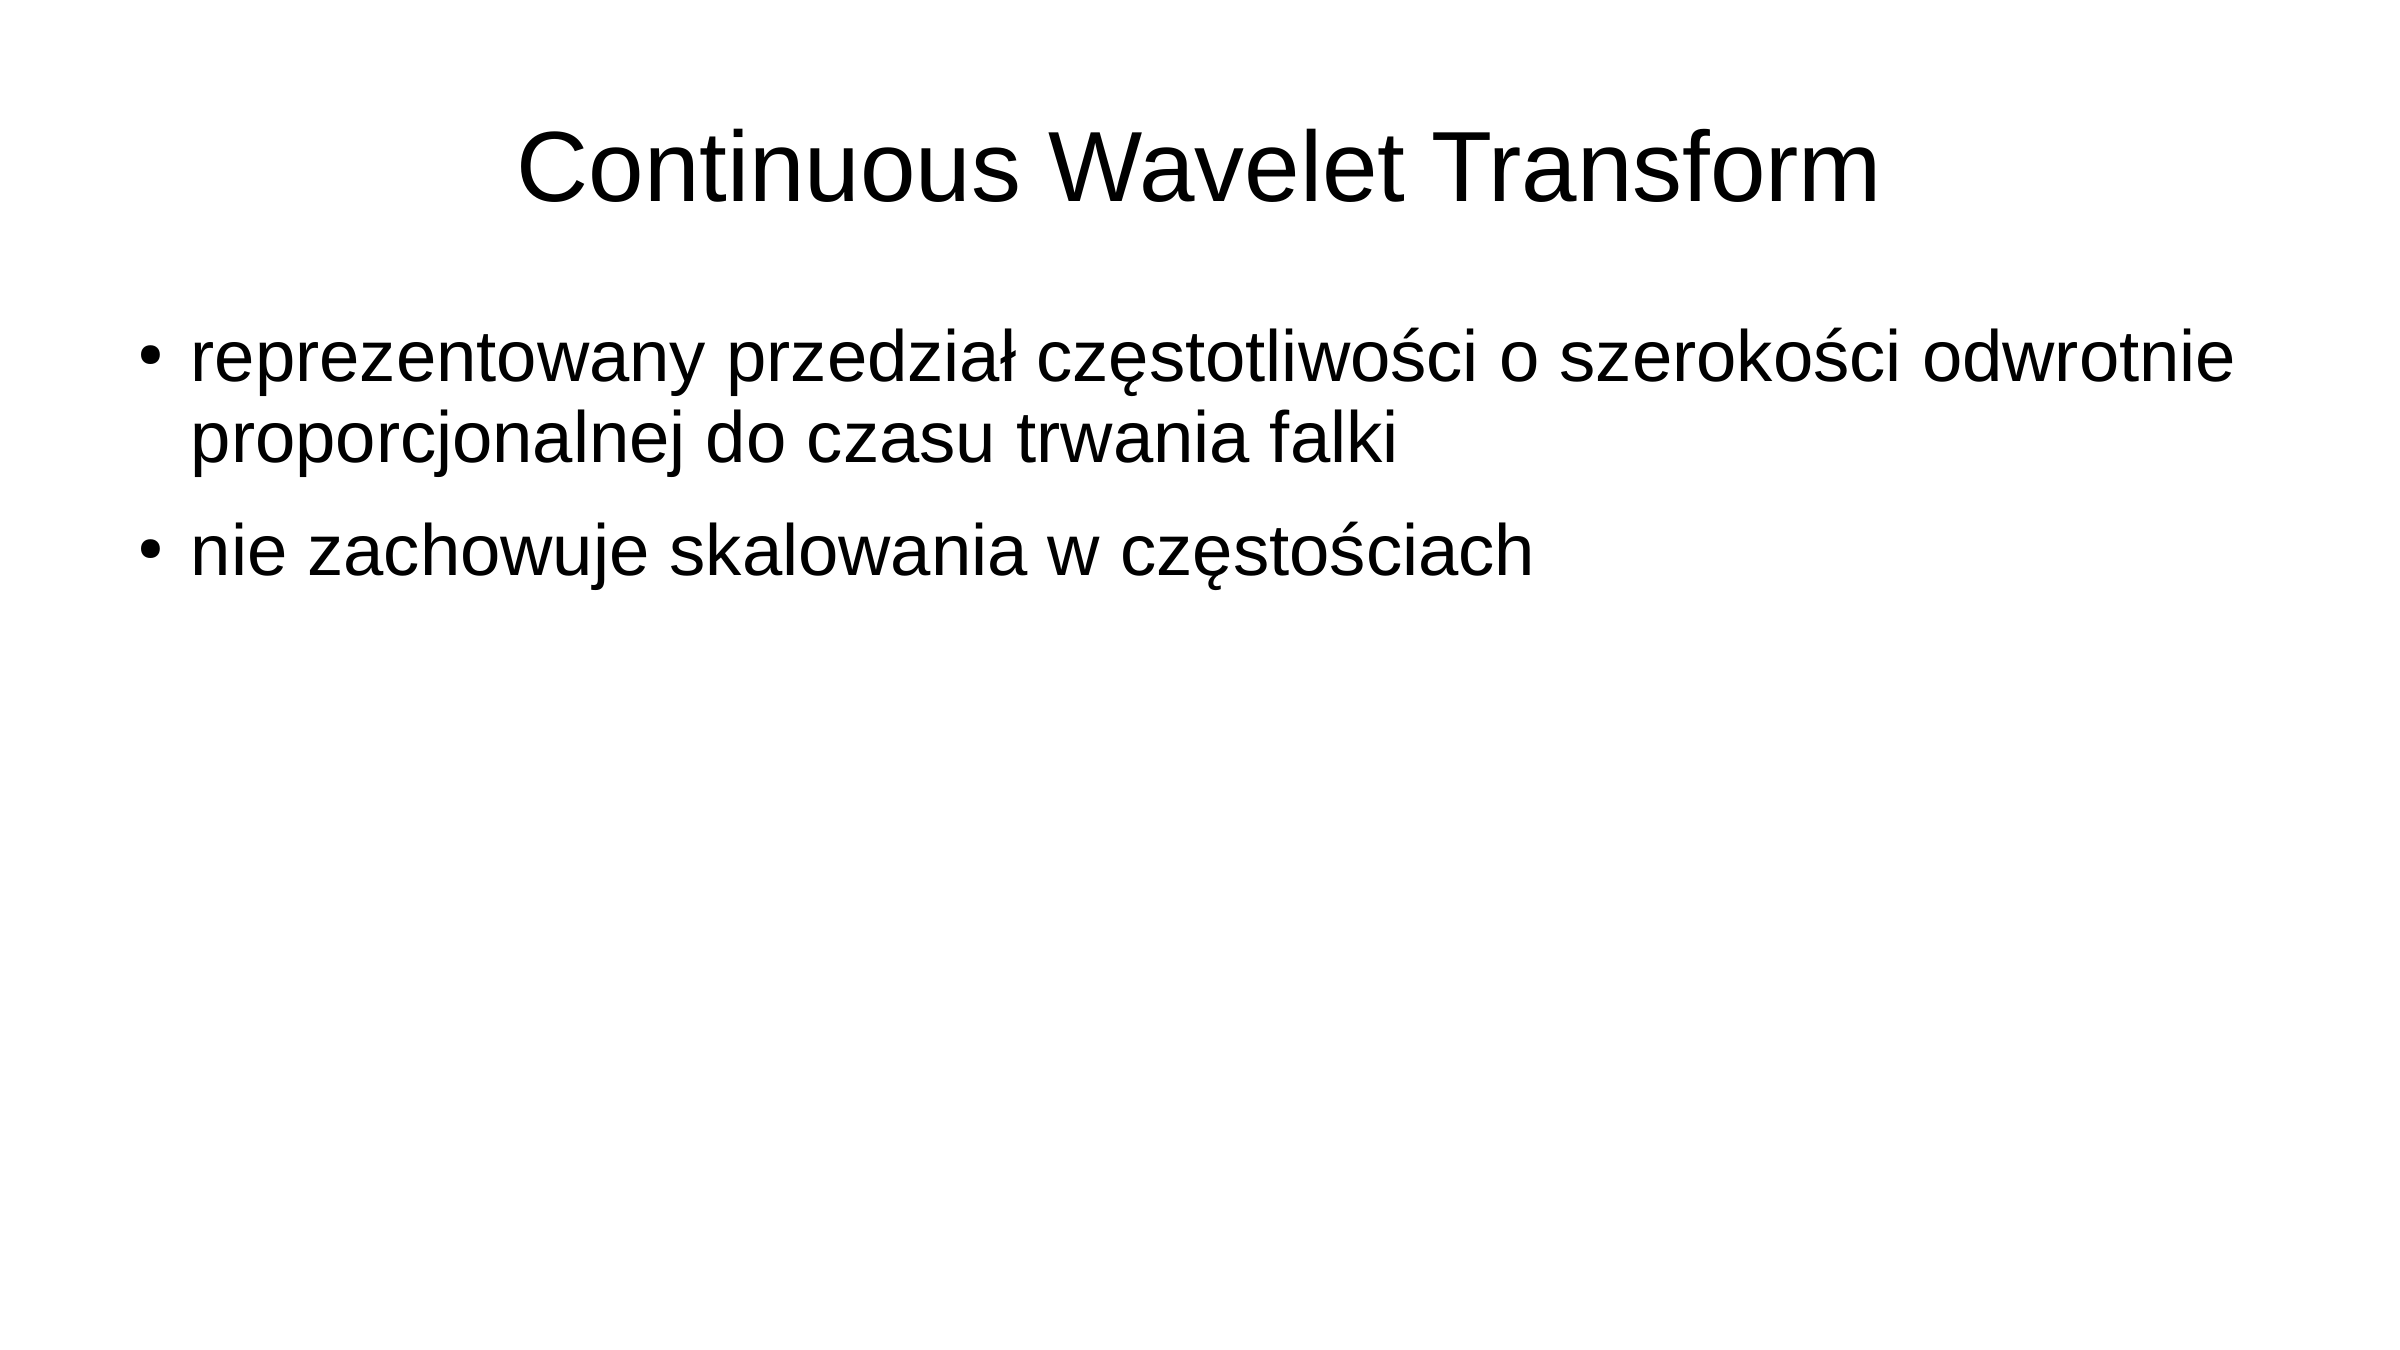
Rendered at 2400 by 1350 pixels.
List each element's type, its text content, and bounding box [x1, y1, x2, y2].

title Continuous Wavelet Transform [120, 53, 2280, 280]
list reprezentowany przedział częstotliwości o szerokości odwrotnie proporcjonalnej do czasu trwania falki nie zachowuje skalowania w częstościach [120, 315, 2281, 1207]
